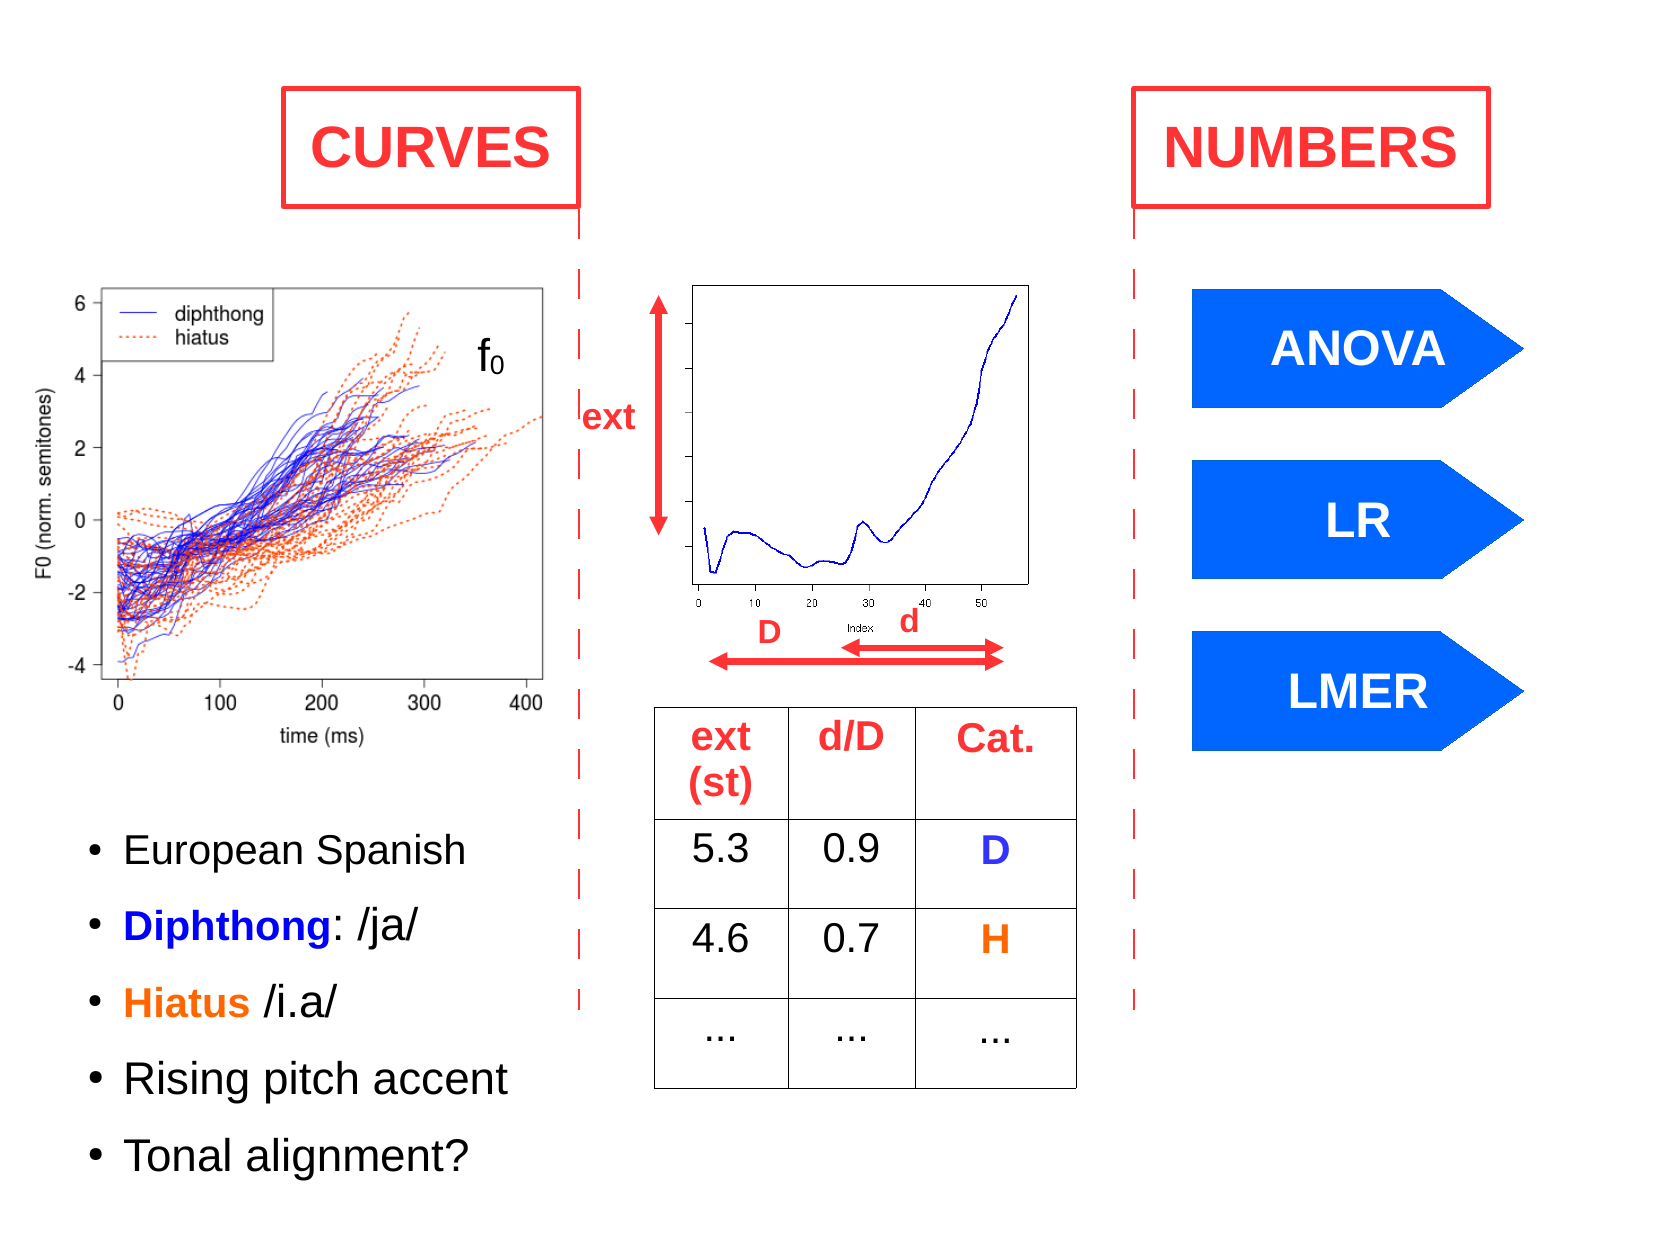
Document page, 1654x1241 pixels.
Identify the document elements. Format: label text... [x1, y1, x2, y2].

text_box D [742, 602, 792, 658]
text_box LR [1192, 460, 1524, 579]
text_box European Spanish Diphthong: /ja/ Hiatus /i.a/ Rising pitch accent Tonal alignment? [72, 796, 636, 1187]
table_header Cat. [916, 708, 1076, 819]
text_box NUMBERS [1133, 88, 1489, 207]
text_box CURVES [283, 88, 579, 207]
table_header d/D [789, 708, 915, 819]
table_cell H [916, 909, 1076, 998]
table_cell 0.9 [789, 820, 915, 908]
table_cell ... [655, 999, 788, 1088]
table_header ext (st) [655, 708, 788, 819]
table_cell 0.7 [789, 909, 915, 998]
text_box ext [566, 384, 655, 446]
picture [682, 275, 1043, 647]
table_cell 4.6 [655, 909, 788, 998]
table_cell ... [916, 999, 1076, 1088]
picture [35, 277, 556, 762]
text_box d [884, 591, 934, 648]
text_box f0 [427, 297, 520, 379]
table_cell ... [789, 999, 915, 1088]
table_cell D [916, 820, 1076, 908]
text_box LMER [1192, 631, 1524, 751]
text_box ANOVA [1192, 289, 1524, 408]
table_cell 5.3 [655, 820, 788, 908]
